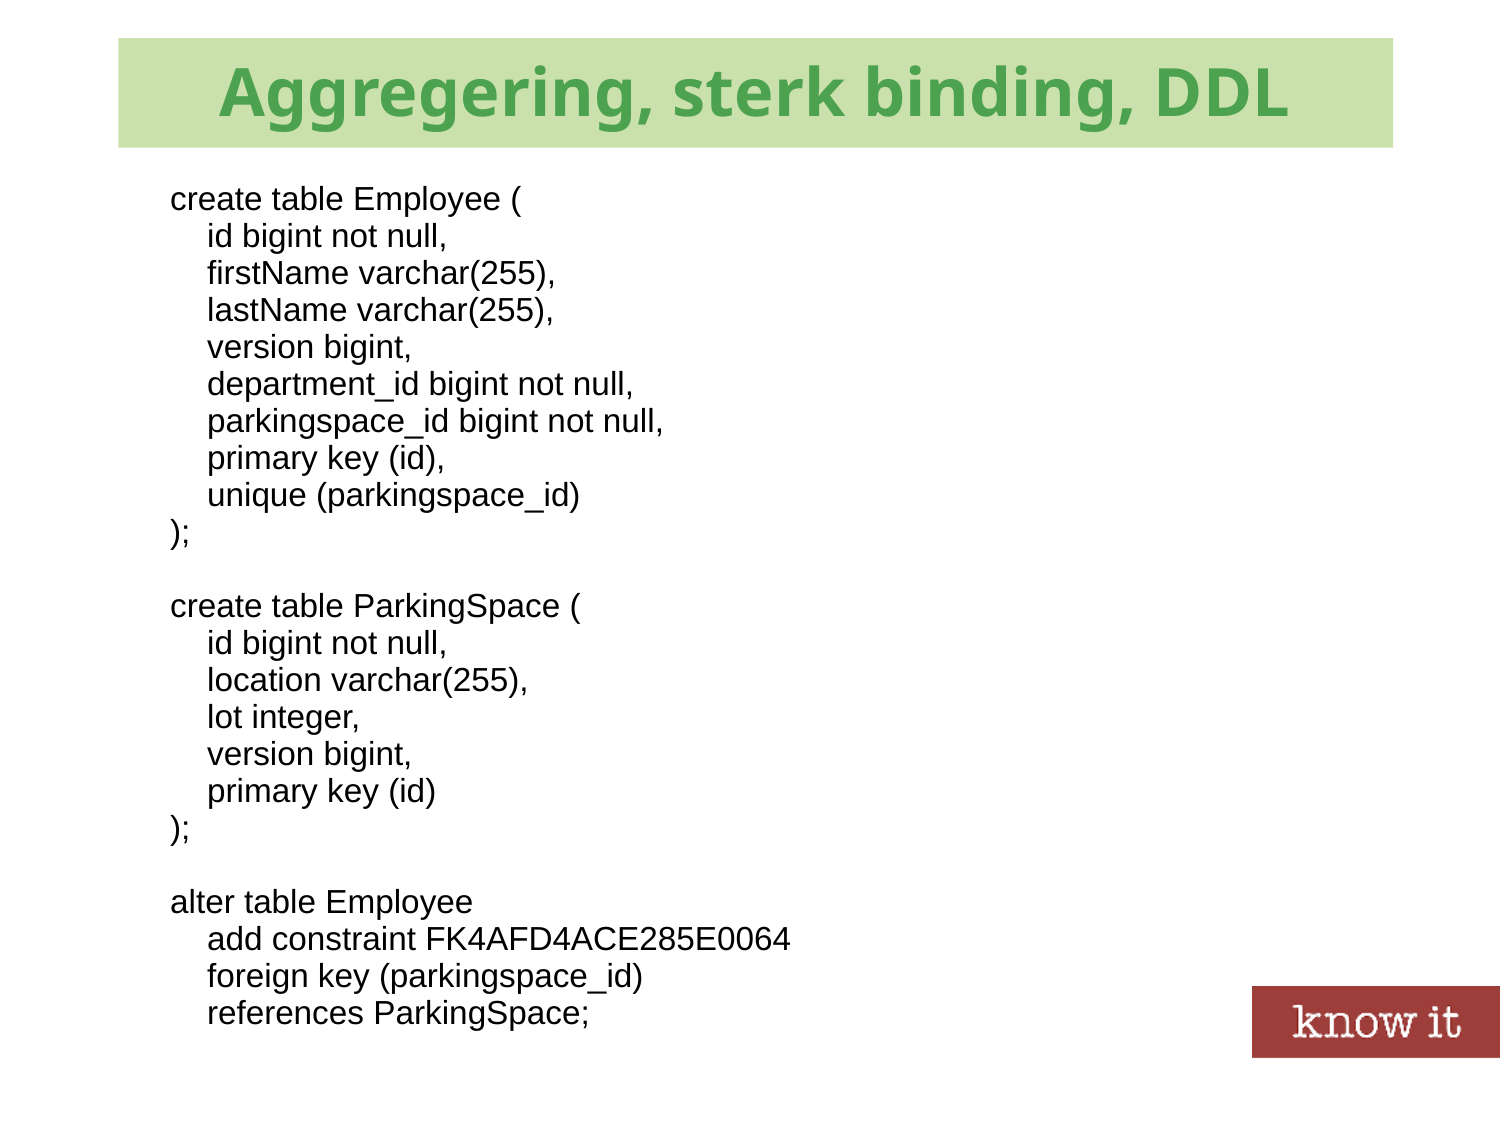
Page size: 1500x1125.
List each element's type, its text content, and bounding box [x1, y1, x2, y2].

text_box Aggregering, sterk binding, DDL [118, 38, 1394, 148]
text_box create table Employee ( id bigint not null, firstName varchar(255), lastName varchar(255), version bigint, department_id bigint not null, parkingspace_id bigint not null, primary key (id), unique (parkingspace_id) ); create table ParkingSpace ( id bigint not null, location varchar(255), lot integer, version bigint, primary key (id) ); alter table Employee add constraint FK4AFD4ACE285E0064 foreign key (parkingspace_id) references ParkingSpace; [118, 172, 865, 1045]
picture [1252, 986, 1500, 1058]
